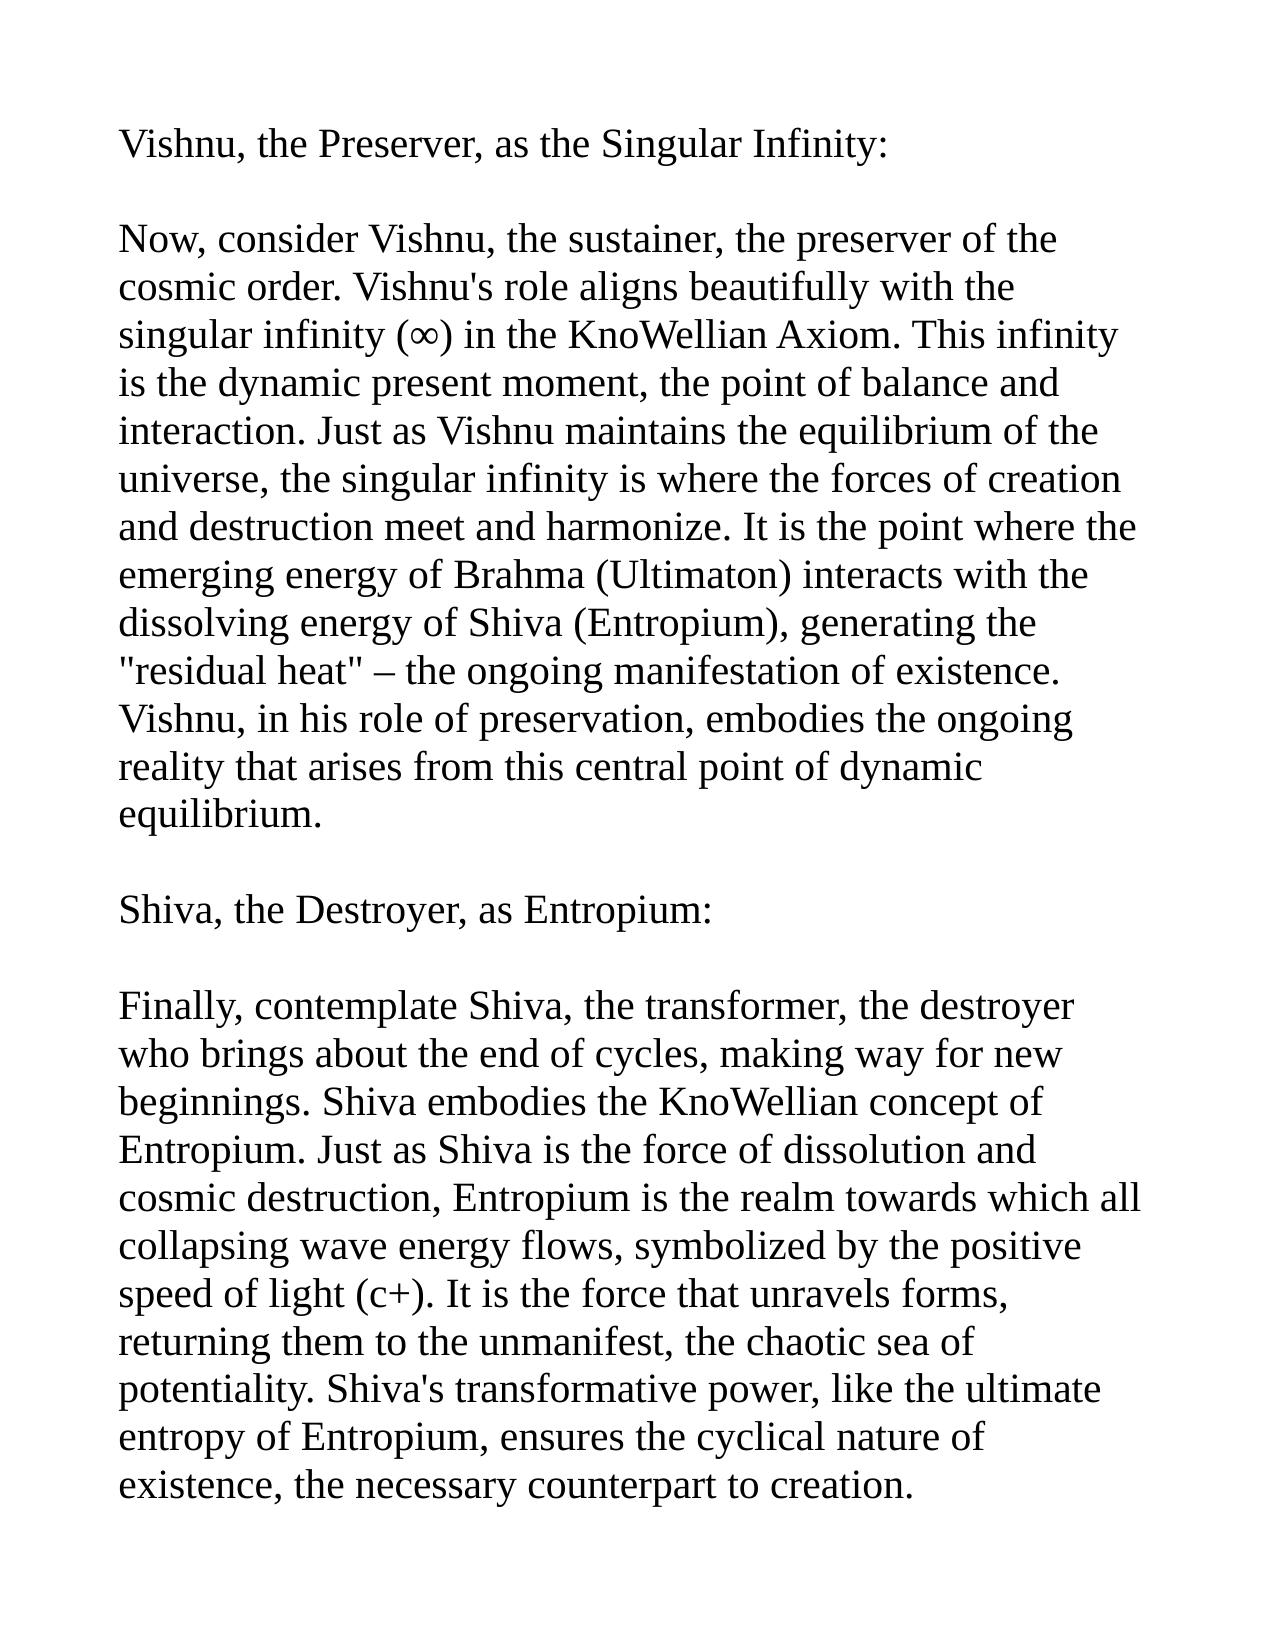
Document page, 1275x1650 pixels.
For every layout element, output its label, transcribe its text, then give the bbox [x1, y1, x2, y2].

text Shiva, the Destroyer, as Entropium: [118, 885, 1157, 933]
text Vishnu, the Preserver, as the Singular Infinity: [118, 118, 1157, 166]
text Now, consider Vishnu, the sustainer, the preserver of the cosmic order. Vishnu's role aligns beautifully with the singular infinity (∞) in the KnoWellian Axiom. This infinity is the dynamic present moment, the point of balance and interaction. Just as Vishnu maintains the equilibrium of the universe, the singular infinity is where the forces of creation and destruction meet and harmonize. It is the point where the emerging energy of Brahma (Ultimaton) interacts with the dissolving energy of Shiva (Entropium), generating the "residual heat" – the ongoing manifestation of existence. Vishnu, in his role of preservation, embodies the ongoing reality that arises from this central point of dynamic equilibrium. [118, 214, 1157, 837]
text Finally, contemplate Shiva, the transformer, the destroyer who brings about the end of cycles, making way for new beginnings. Shiva embodies the KnoWellian concept of Entropium. Just as Shiva is the force of dissolution and cosmic destruction, Entropium is the realm towards which all collapsing wave energy flows, symbolized by the positive speed of light (c+). It is the force that unravels forms, returning them to the unmanifest, the chaotic sea of potentiality. Shiva's transformative power, like the ultimate entropy of Entropium, ensures the cyclical nature of existence, the necessary counterpart to creation. [118, 981, 1157, 1508]
